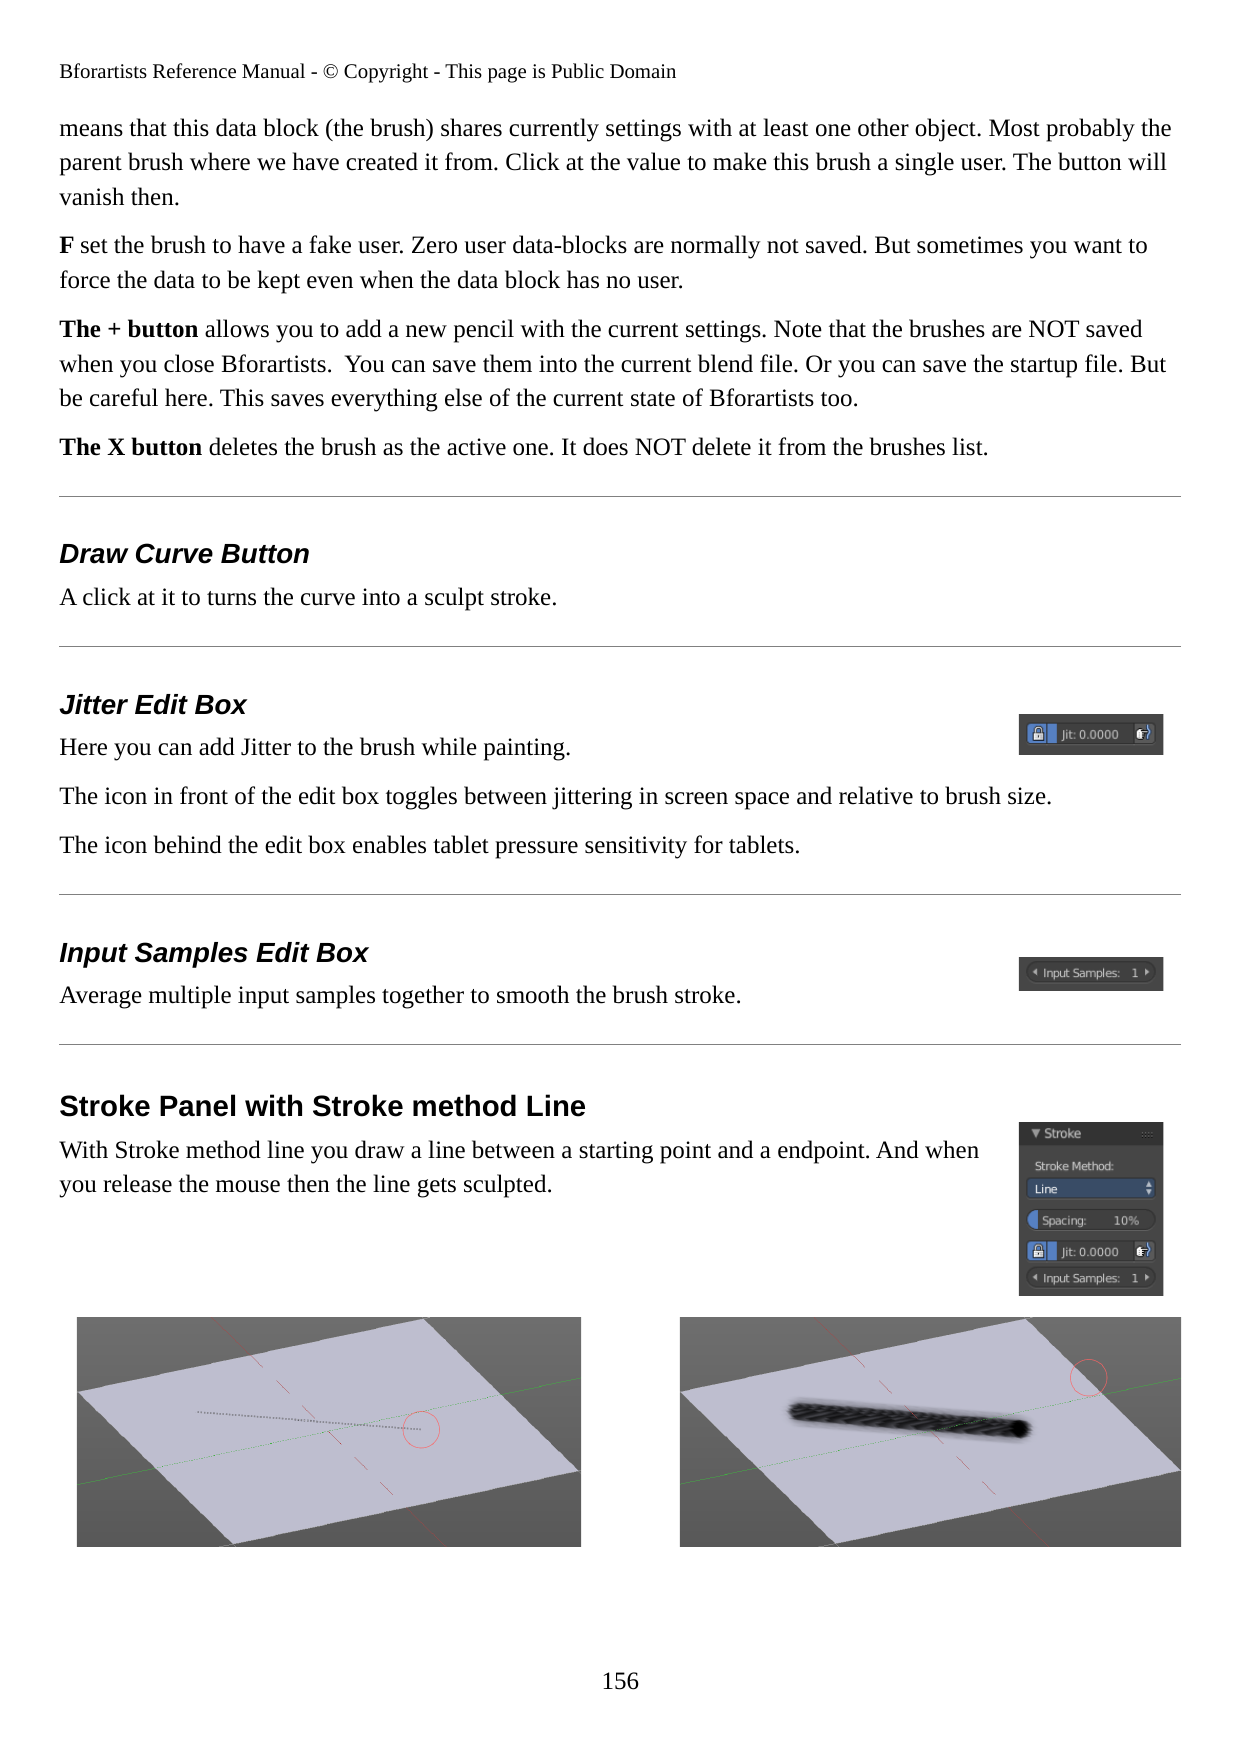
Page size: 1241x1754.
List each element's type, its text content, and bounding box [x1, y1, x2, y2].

text The icon behind the edit box enables tablet pressure sensitivity for tablets. [59, 831, 1181, 859]
picture [76, 1317, 582, 1547]
text The X button deletes the brush as the active one. It does NOT delete it from the brushes list. [59, 432, 1181, 461]
subtitle Input Samples Edit Box [59, 936, 1181, 968]
picture [1018, 1122, 1164, 1296]
text With Stroke method line you draw a line between a starting point and a endpoint. And when you release the mouse then the line gets sculpted. [59, 1135, 1018, 1198]
text F set the brush to have a fake user. Zero user data-blocks are normally not saved. But sometimes you want to force the data to be kept even when the data block has no user. [59, 231, 1181, 294]
text Average multiple input samples together to smooth the brush stroke. [59, 981, 1181, 1009]
text A click at it to turns the curve into a sculpt stroke. [59, 582, 1181, 611]
subtitle Stroke Panel with Stroke method Line [59, 1088, 1181, 1122]
picture [1018, 957, 1164, 991]
text means that this data block (the brush) shares currently settings with at least one other object. Most probably the parent brush where we have created it from. Click at the value to make this brush a single user. The button will vanish then. [59, 113, 1181, 210]
subtitle Jitter Edit Box [59, 688, 1181, 720]
subtitle Draw Curve Button [59, 538, 1181, 570]
text The + button allows you to add a new pencil with the current settings. Note that the brushes are NOT saved when you close Bforartists. You can save them into the current blend file. Or you can save the startup file. But be careful here. This saves everything else of the current state of Bforartists too. [59, 314, 1181, 412]
picture [679, 1317, 1182, 1547]
picture [1018, 714, 1164, 755]
text The icon in front of the edit box toggles between jittering in screen space and relative to brush size. [59, 781, 1181, 810]
text Here you can add Jitter to the brush while painting. [59, 732, 1181, 761]
